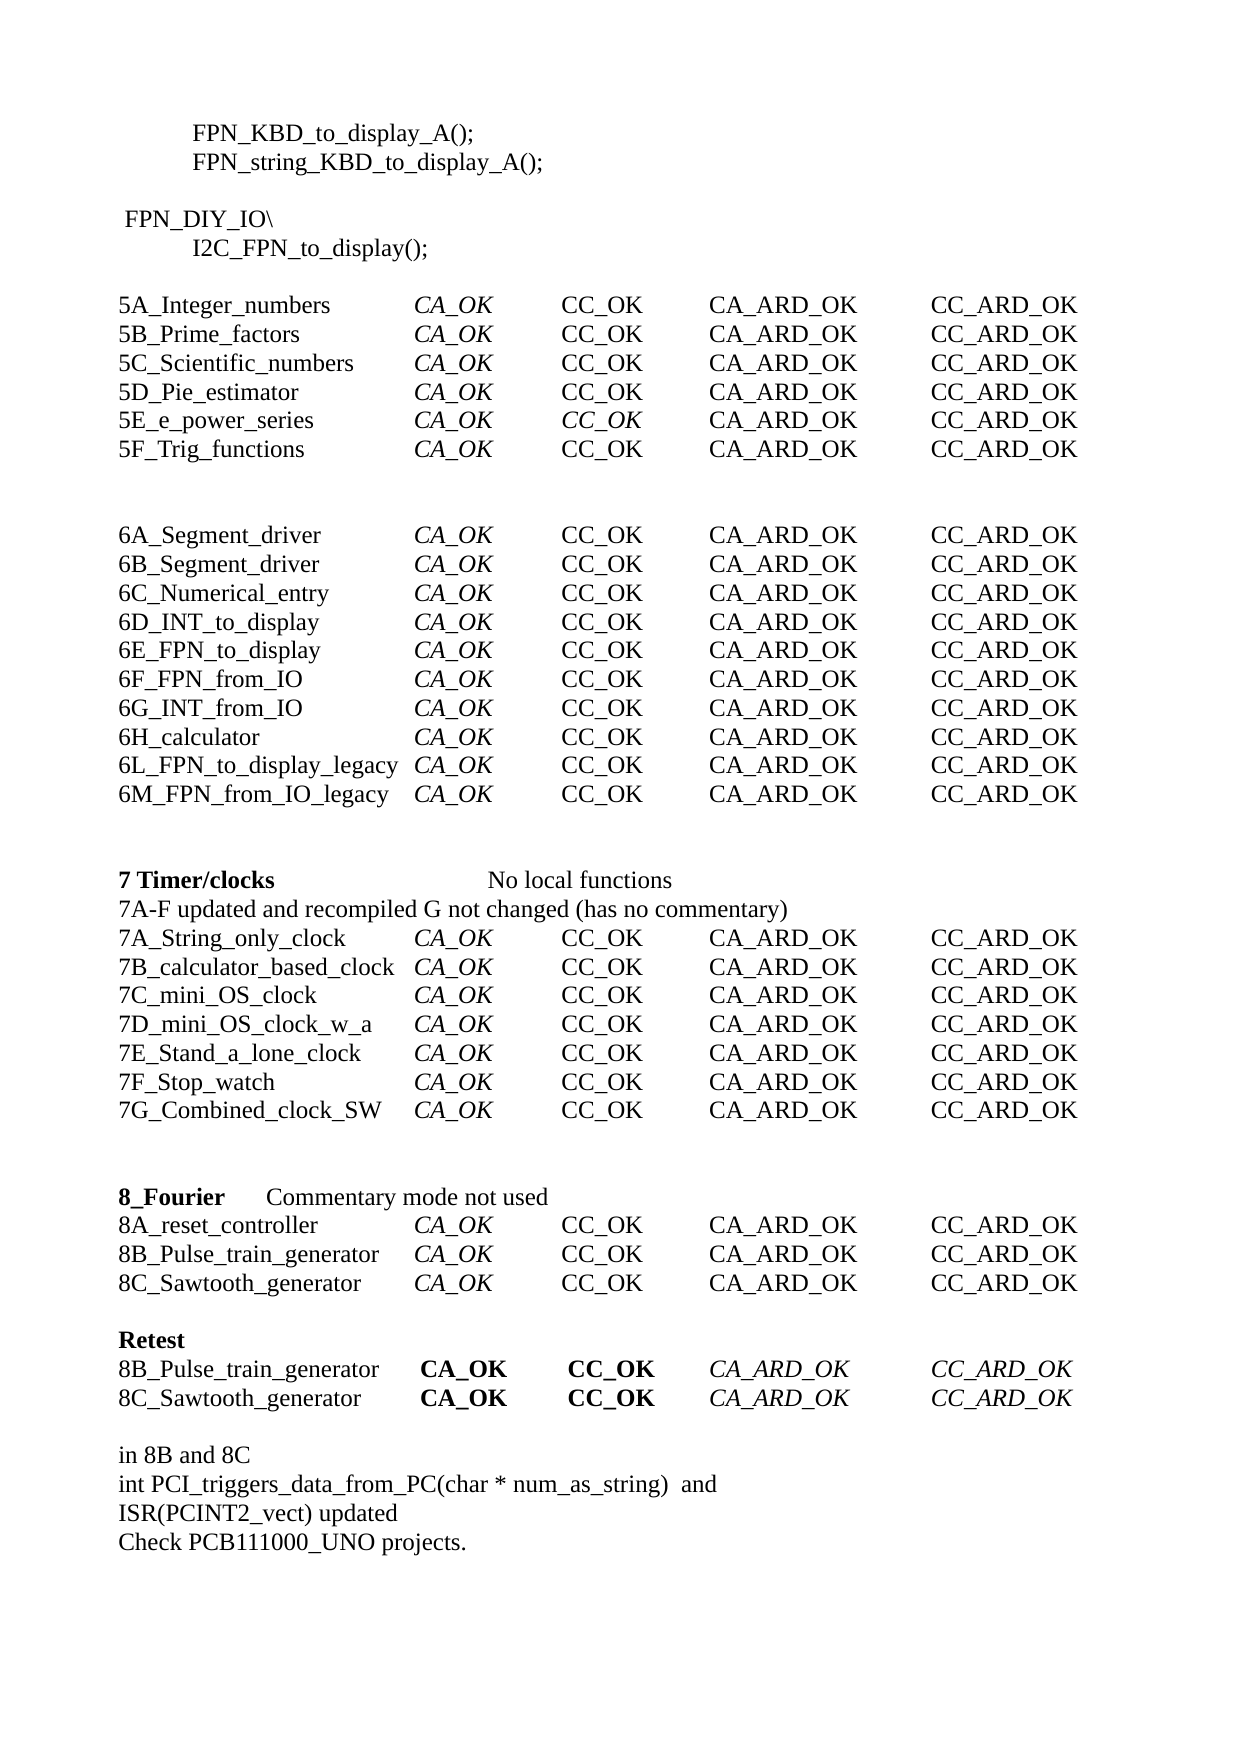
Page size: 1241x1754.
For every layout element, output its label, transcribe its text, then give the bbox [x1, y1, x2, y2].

text 7A-F updated and recompiled G not changed (has no commentary) [118, 894, 1122, 923]
text 6F_FPN_from_IO CA_OK CC_OK CA_ARD_OK CC_ARD_OK [118, 664, 1122, 693]
text ISR(PCINT2_vect) updated [118, 1498, 1122, 1527]
text 7E_Stand_a_lone_clock CA_OK CC_OK CA_ARD_OK CC_ARD_OK [118, 1038, 1122, 1067]
text I2C_FPN_to_display(); [118, 233, 1122, 262]
text 8C_Sawtooth_generator CA_OK CC_OK CA_ARD_OK CC_ARD_OK [118, 1268, 1122, 1297]
text 8_Fourier Commentary mode not used [118, 1182, 1122, 1211]
text 6H_calculator CA_OK CC_OK CA_ARD_OK CC_ARD_OK [118, 722, 1122, 751]
text FPN_string_KBD_to_display_A(); [118, 147, 1122, 176]
text 5F_Trig_functions CA_OK CC_OK CA_ARD_OK CC_ARD_OK [118, 434, 1122, 463]
text 7B_calculator_based_clock CA_OK CC_OK CA_ARD_OK CC_ARD_OK [118, 952, 1122, 981]
text Retest [118, 1326, 1122, 1354]
text 7F_Stop_watch CA_OK CC_OK CA_ARD_OK CC_ARD_OK [118, 1067, 1122, 1096]
text 8A_reset_controller CA_OK CC_OK CA_ARD_OK CC_ARD_OK [118, 1211, 1122, 1239]
text 7A_String_only_clock CA_OK CC_OK CA_ARD_OK CC_ARD_OK [118, 923, 1122, 952]
text 7 Timer/clocks No local functions [118, 866, 1122, 894]
text in 8B and 8C [118, 1441, 1122, 1469]
text 5A_Integer_numbers CA_OK CC_OK CA_ARD_OK CC_ARD_OK [118, 291, 1122, 319]
text 6C_Numerical_entry CA_OK CC_OK CA_ARD_OK CC_ARD_OK [118, 578, 1122, 607]
text FPN_KBD_to_display_A(); [118, 118, 1122, 147]
text 7C_mini_OS_clock CA_OK CC_OK CA_ARD_OK CC_ARD_OK [118, 981, 1122, 1009]
text 6G_INT_from_IO CA_OK CC_OK CA_ARD_OK CC_ARD_OK [118, 693, 1122, 722]
text 5C_Scientific_numbers CA_OK CC_OK CA_ARD_OK CC_ARD_OK [118, 348, 1122, 377]
text 5D_Pie_estimator CA_OK CC_OK CA_ARD_OK CC_ARD_OK [118, 377, 1122, 406]
text 8B_Pulse_train_generator CA_OK CC_OK CA_ARD_OK CC_ARD_OK [118, 1239, 1122, 1268]
text 6D_INT_to_display CA_OK CC_OK CA_ARD_OK CC_ARD_OK [118, 607, 1122, 636]
text 6B_Segment_driver CA_OK CC_OK CA_ARD_OK CC_ARD_OK [118, 549, 1122, 578]
text 6M_FPN_from_IO_legacy CA_OK CC_OK CA_ARD_OK CC_ARD_OK [118, 779, 1122, 808]
text 7D_mini_OS_clock_w_a CA_OK CC_OK CA_ARD_OK CC_ARD_OK [118, 1009, 1122, 1038]
text 8C_Sawtooth_generator CA_OK CC_OK CA_ARD_OK CC_ARD_OK [118, 1383, 1122, 1412]
text 8B_Pulse_train_generator CA_OK CC_OK CA_ARD_OK CC_ARD_OK [118, 1354, 1122, 1383]
text 5E_e_power_series CA_OK CC_OK CA_ARD_OK CC_ARD_OK [118, 406, 1122, 434]
text Check PCB111000_UNO projects. [118, 1527, 1122, 1556]
text 6E_FPN_to_display CA_OK CC_OK CA_ARD_OK CC_ARD_OK [118, 636, 1122, 664]
text 7G_Combined_clock_SW CA_OK CC_OK CA_ARD_OK CC_ARD_OK [118, 1096, 1122, 1124]
text FPN_DIY_IO\ [118, 204, 1122, 233]
text 6L_FPN_to_display_legacy CA_OK CC_OK CA_ARD_OK CC_ARD_OK [118, 751, 1122, 779]
text int PCI_triggers_data_from_PC(char * num_as_string) and [118, 1469, 1122, 1498]
text 6A_Segment_driver CA_OK CC_OK CA_ARD_OK CC_ARD_OK [118, 521, 1122, 549]
text 5B_Prime_factors CA_OK CC_OK CA_ARD_OK CC_ARD_OK [118, 319, 1122, 348]
